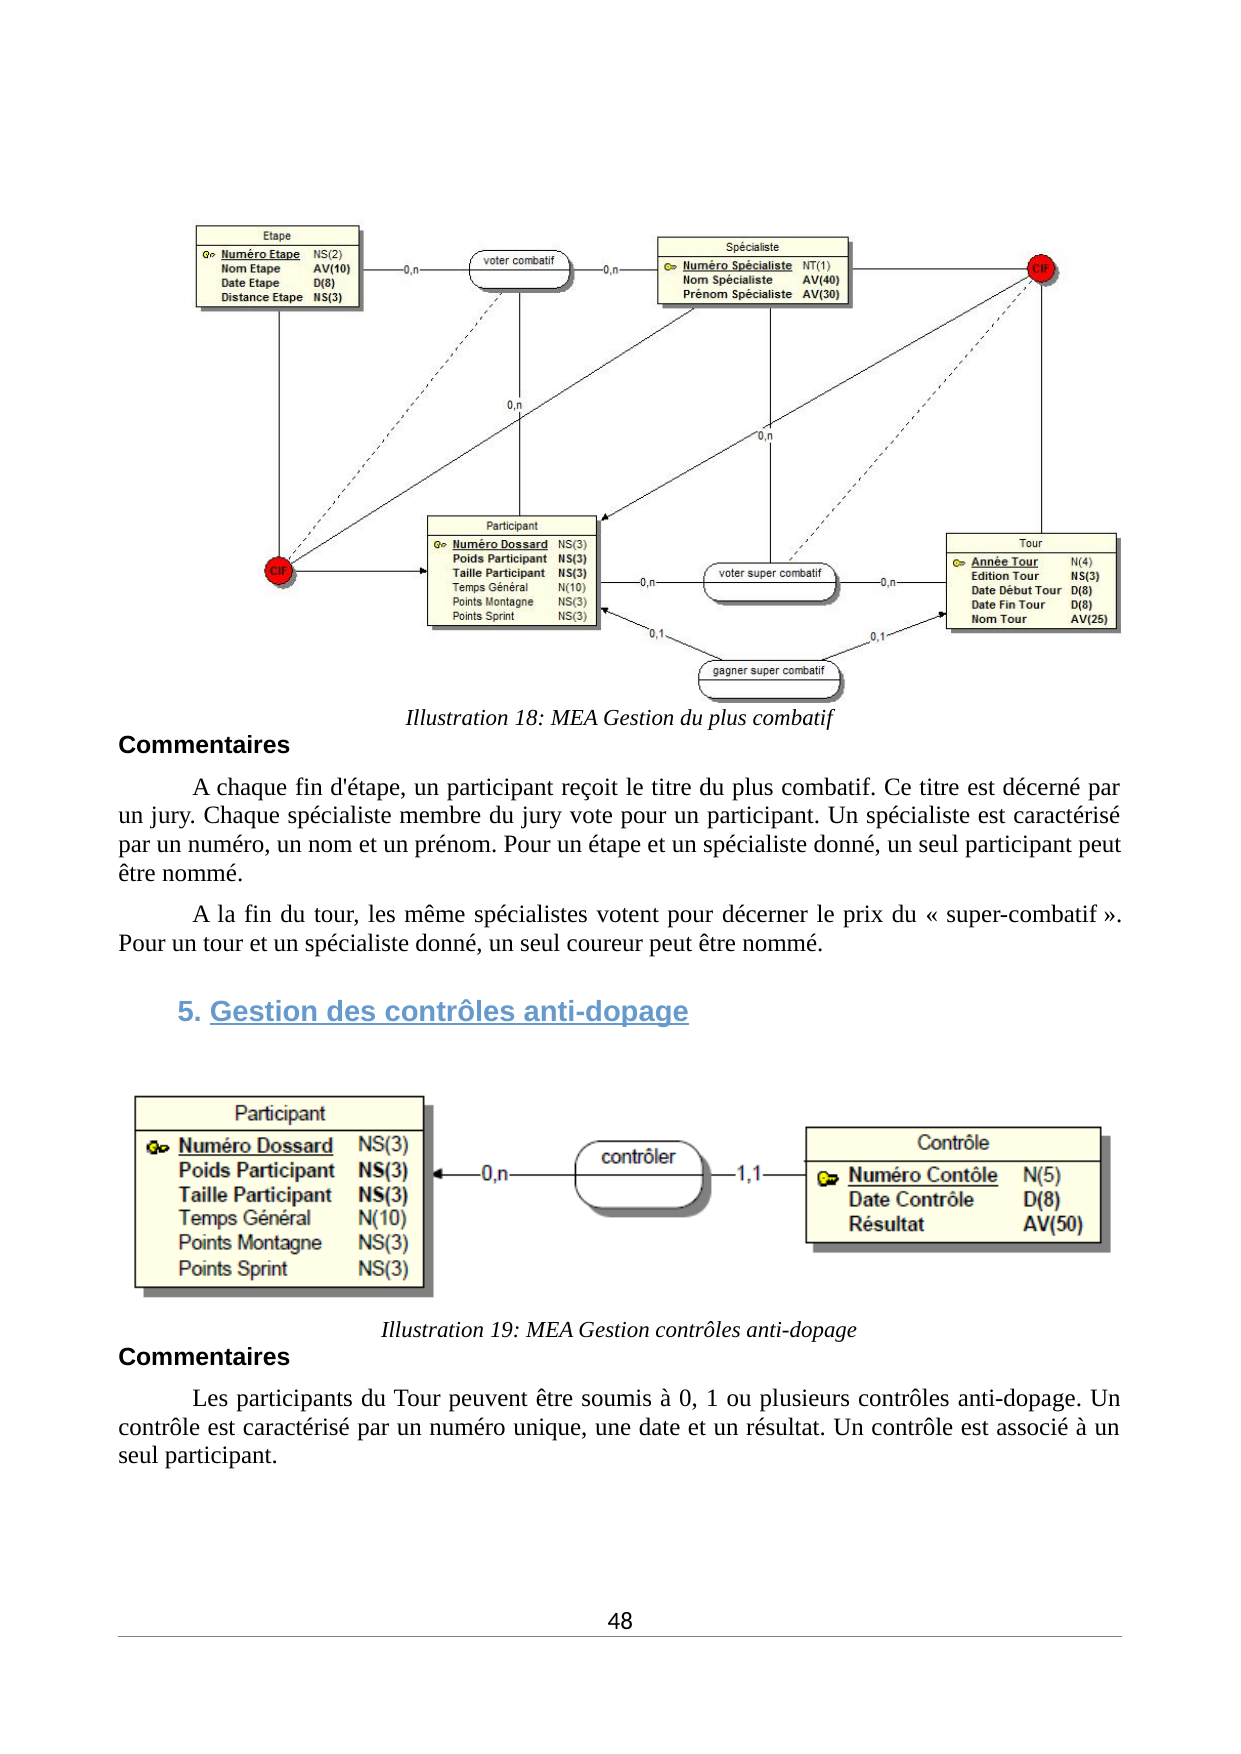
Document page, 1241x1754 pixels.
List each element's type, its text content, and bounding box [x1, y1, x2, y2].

text A chaque fin d'étape, un participant reçoit le titre du plus combatif. Ce titre est décerné par un jury. Chaque spécialiste membre du jury vote pour un participant. Un spécialiste est caractérisé par un numéro, un nom et un prénom. Pour un étape et un spécialiste donné, un seul participant peut être nommé. [118, 772, 1122, 887]
subtitle Commentaires [118, 1342, 1122, 1371]
text A la fin du tour, les même spécialistes votent pour décerner le prix du « super-combatif ». Pour un tour et un spécialiste donné, un seul coureur peut être nommé. [118, 899, 1122, 957]
text Illustration 19: MEA Gestion contrôles anti-dopage [118, 1316, 1122, 1342]
text Les participants du Tour peuvent être soumis à 0, 1 ou plusieurs contrôles anti-dopage. Un contrôle est caractérisé par un numéro unique, une date et un résultat. Un contrôle est associé à un seul participant. [118, 1383, 1122, 1469]
picture [118, 169, 1123, 705]
subtitle [118, 118, 1122, 169]
subtitle [118, 1057, 1122, 1070]
subtitle Commentaires [118, 731, 1122, 759]
text Illustration 18: MEA Gestion du plus combatif [118, 705, 1122, 731]
subtitle Gestion des contrôles anti-dopage [177, 994, 1122, 1027]
